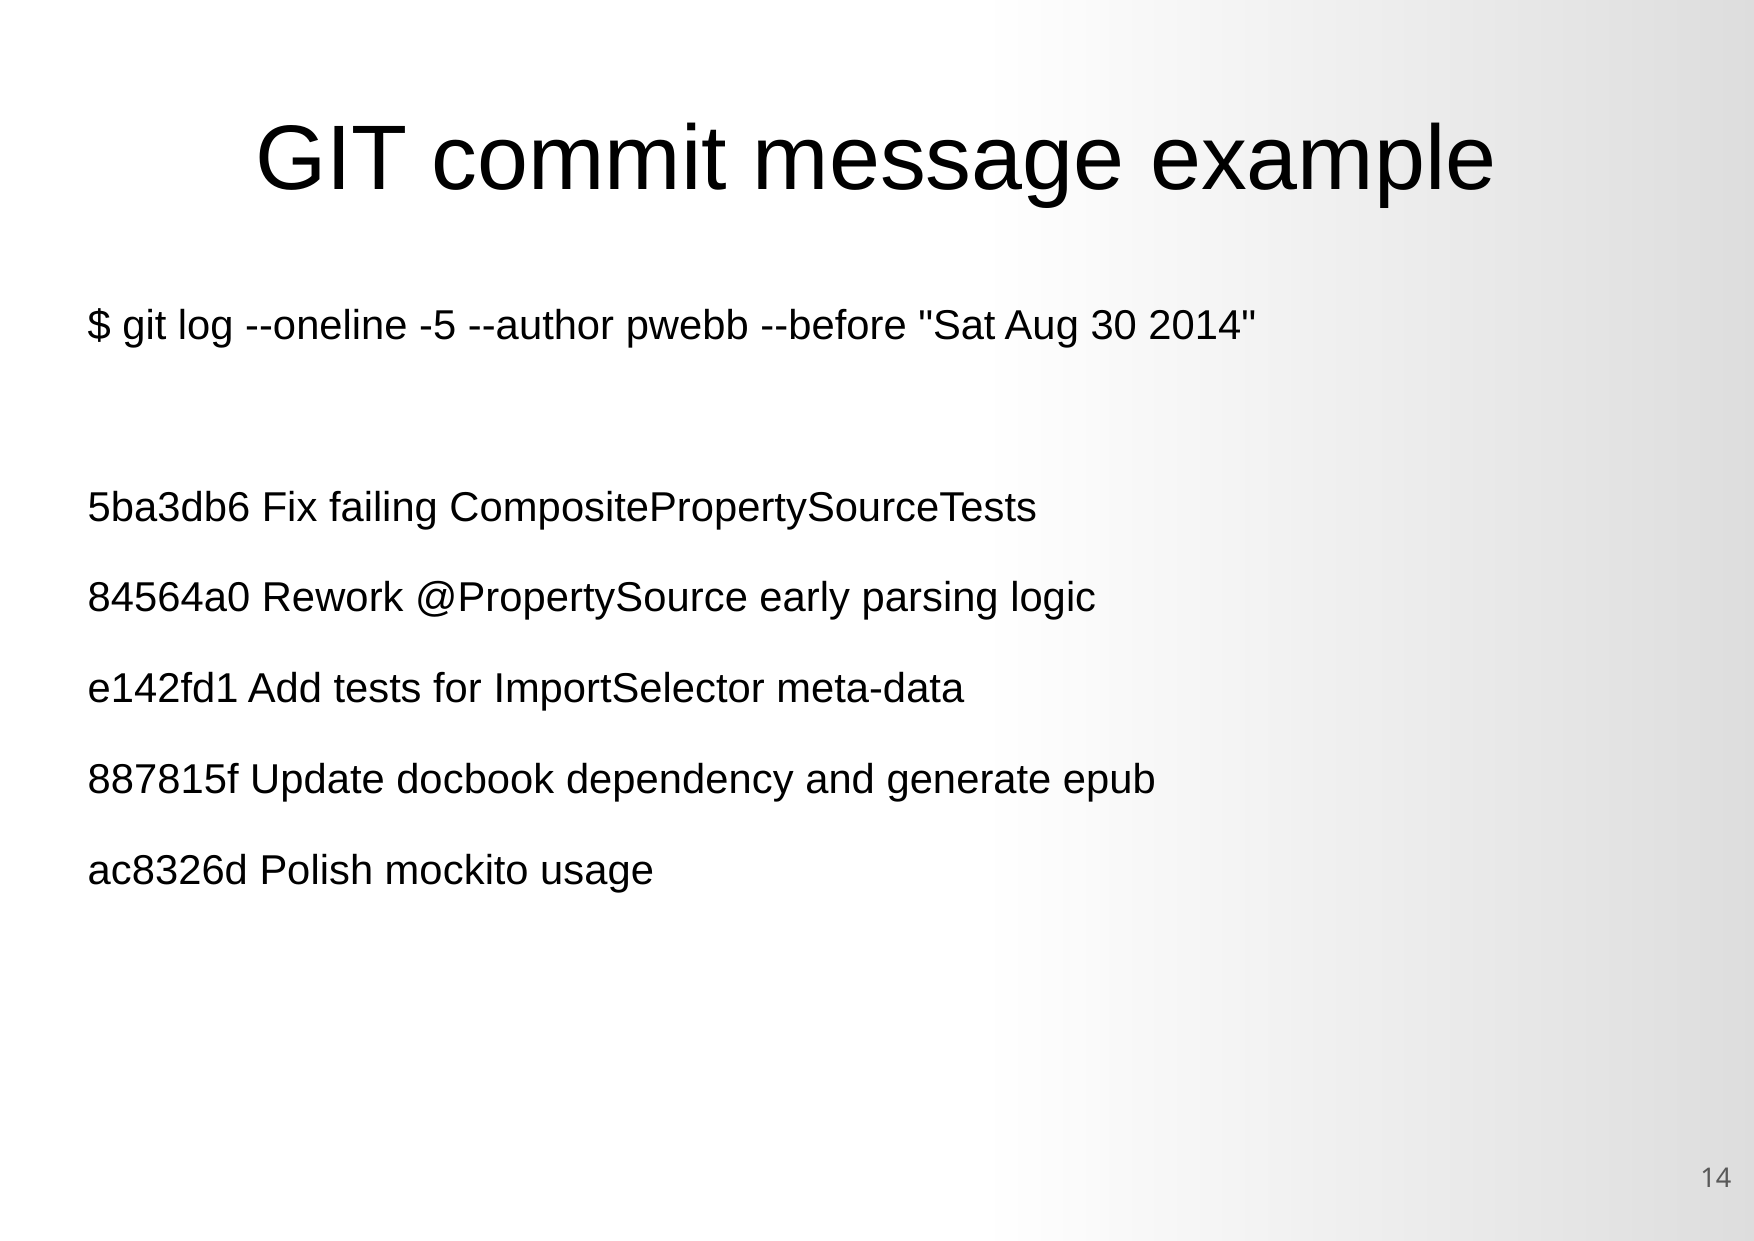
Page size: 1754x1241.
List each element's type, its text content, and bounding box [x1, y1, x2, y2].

title GIT commit message example [87, 49, 1667, 257]
list $ git log --oneline -5 --author pwebb --before "Sat Aug 30 2014" 5ba3db6 Fix failing CompositePropertySourceTests 84564a0 Rework @PropertySource early parsing logic e142fd1 Add tests for ImportSelector meta-data 887815f Update docbook dependency and generate epub ac8326d Polish mockito usage [87, 290, 1667, 1010]
slide_number [1641, 1145, 1747, 1241]
